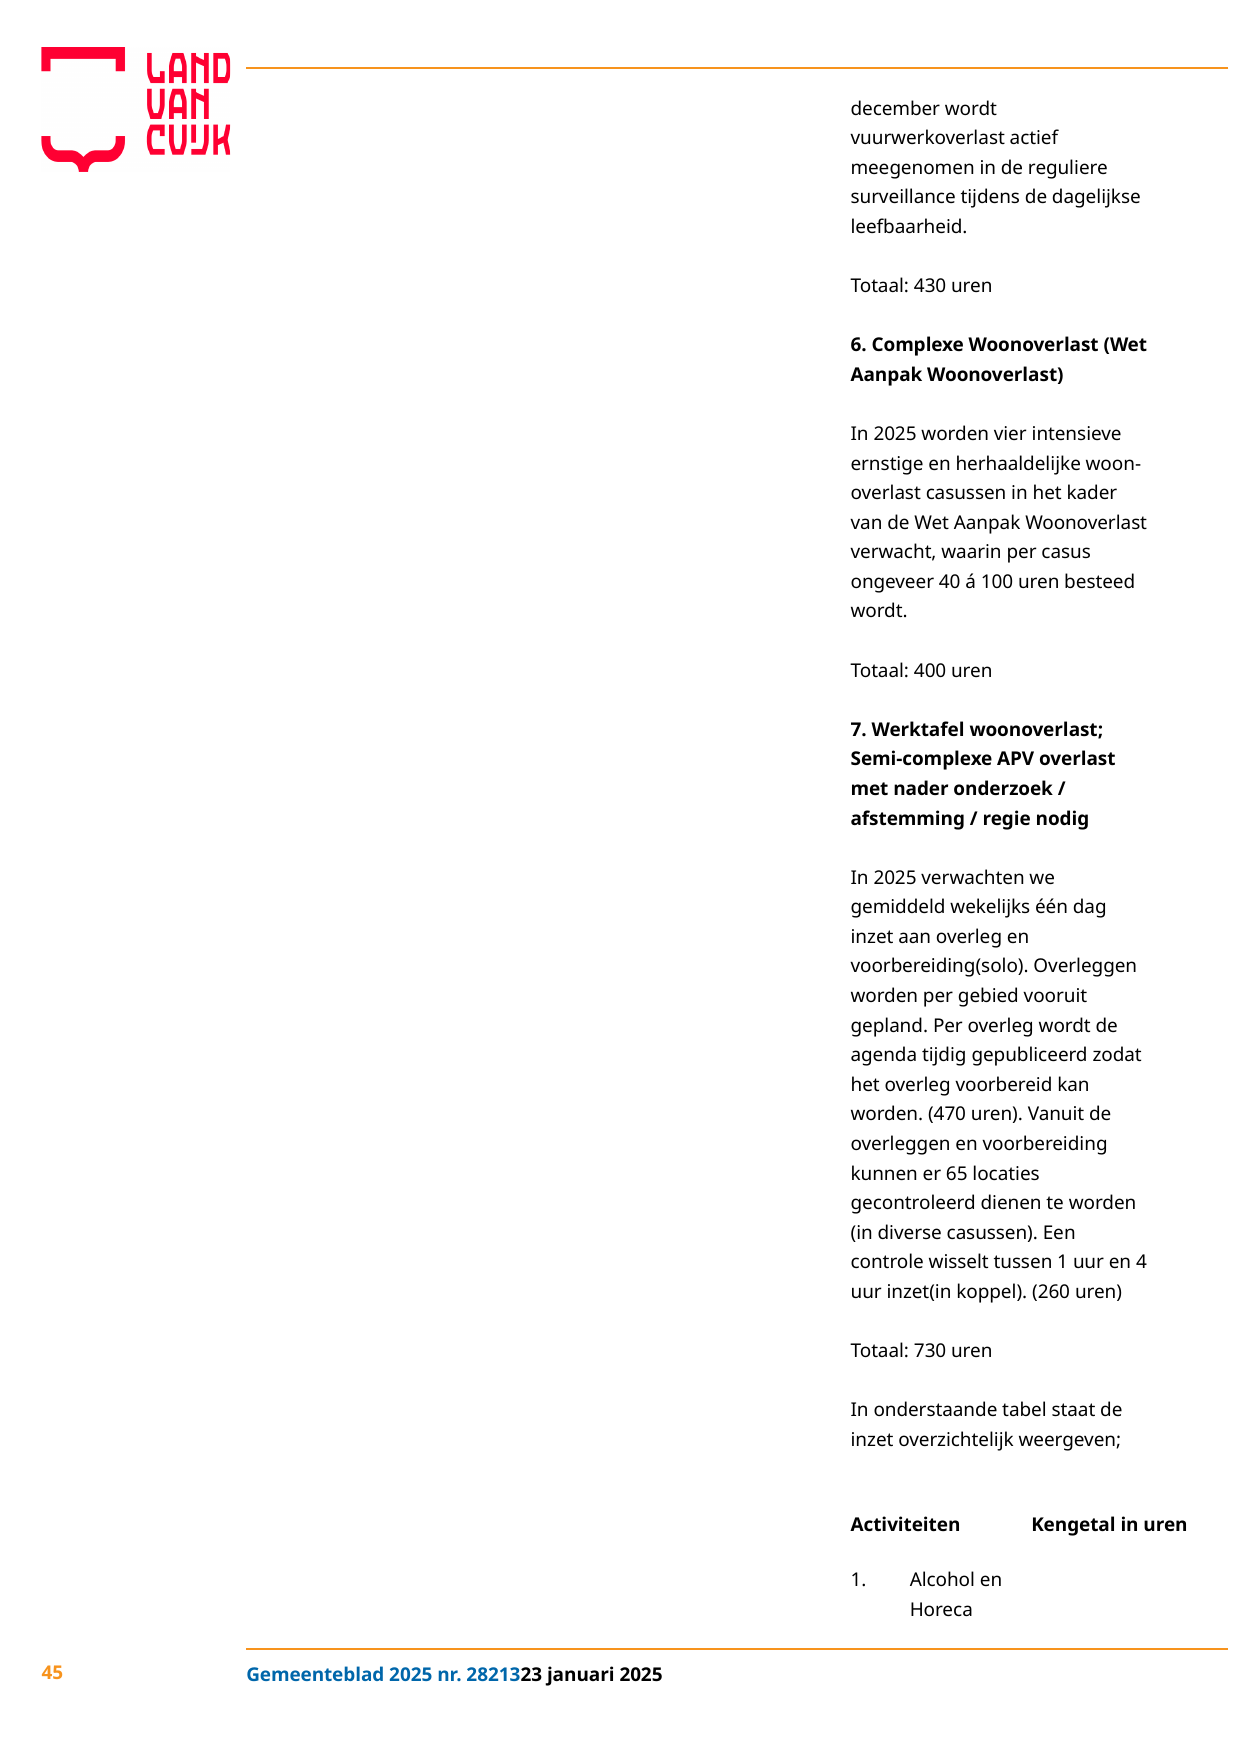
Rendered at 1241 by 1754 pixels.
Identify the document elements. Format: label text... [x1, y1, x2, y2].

table_header Kengetal in uren [1031, 1511, 1152, 1566]
table_cell [1031, 1566, 1152, 1612]
table_header Activiteiten [850, 1511, 1031, 1566]
table_cell december wordt vuurwerkoverlast actief meegenomen in de reguliere surveillance tijdens de dagelijkse leefbaarheid. Totaal: 430 uren 6. Complexe Woonoverlast (Wet Aanpak Woonoverlast) In 2025 worden vier intensieve ernstige en herhaaldelijke woon-overlast casussen in het kader van de Wet Aanpak Woonoverlast verwacht, waarin per casus ongeveer 40 á 100 uren besteed wordt. Totaal: 400 uren 7. Werktafel woonoverlast; Semi-complexe APV overlast met nader onderzoek / afstemming / regie nodig In 2025 verwachten we gemiddeld wekelijks één dag inzet aan overleg en voorbereiding(solo). Overleggen worden per gebied vooruit gepland. Per overleg wordt de agenda tijdig gepubliceerd zodat het overleg voorbereid kan worden. (470 uren). Vanuit de overleggen en voorbereiding kunnen er 65 locaties gecontroleerd dienen te worden (in diverse casussen). Een controle wisselt tussen 1 uur en 4 uur inzet(in koppel). (260 uren) Totaal: 730 uren In onderstaande tabel staat de inzet overzichtelijk weergeven; [850, 95, 1152, 1511]
table_cell Alcohol en Horeca [850, 1566, 1031, 1612]
picture [41, 47, 231, 172]
table_cell [549, 95, 850, 1612]
table_cell [248, 95, 549, 1612]
